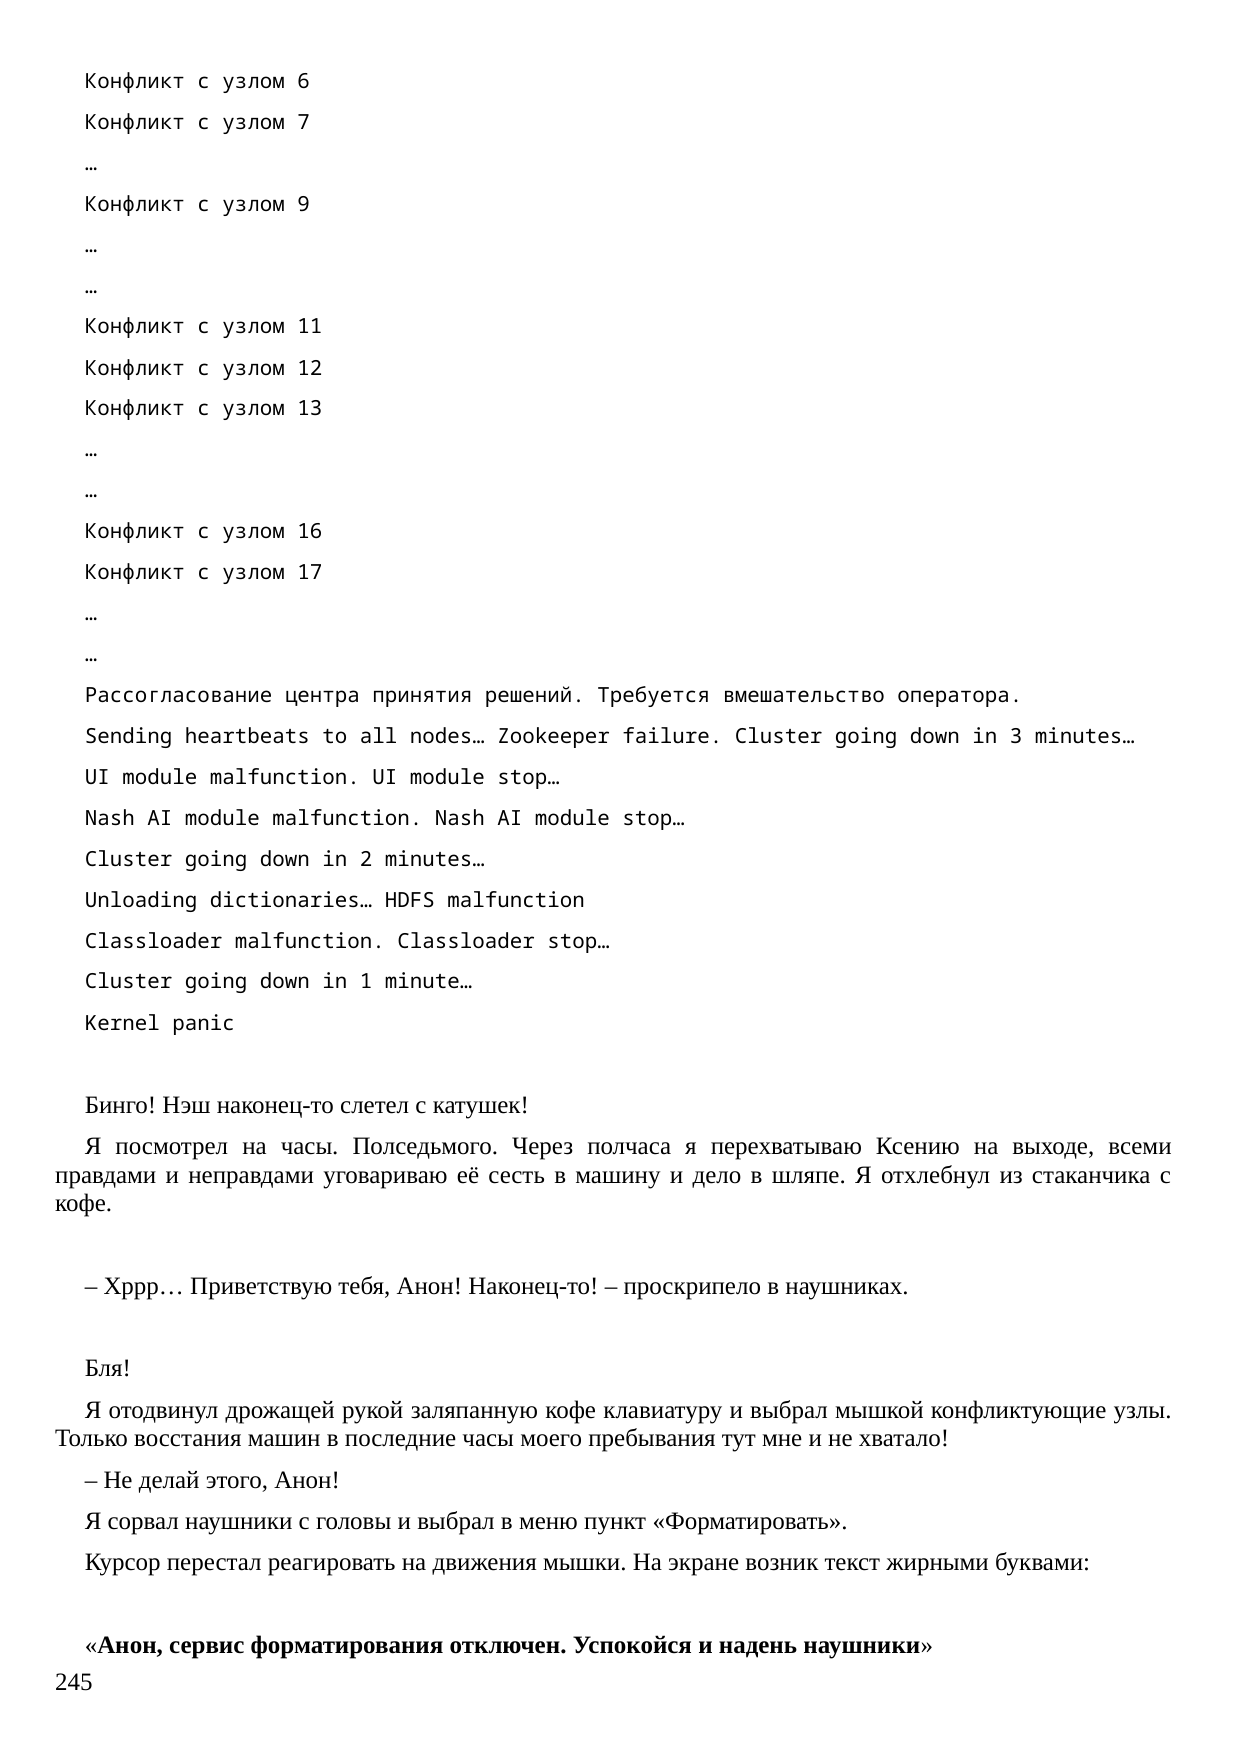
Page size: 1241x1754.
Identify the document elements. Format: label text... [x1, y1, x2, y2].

text Я отодвинул дрожащей рукой заляпанную кофе клавиатуру и выбрал мышкой конфликтующие узлы. Только восстания машин в последние часы моего пребывания тут мне и не хватало! [55, 1395, 1173, 1452]
text Kernel panic [55, 1008, 1173, 1036]
text … [55, 598, 1173, 627]
text Конфликт с узлом 16 [55, 516, 1173, 545]
text Конфликт с узлом 12 [55, 353, 1173, 381]
text Cluster going down in 2 minutes… [55, 844, 1173, 872]
text – Хррр… Приветствую тебя, Анон! Наконец-то! – проскрипело в наушниках. [55, 1271, 1173, 1300]
text Курсор перестал реагировать на движения мышки. На экране возник текст жирными буквами: [55, 1547, 1173, 1576]
text Конфликт с узлом 9 [55, 189, 1173, 217]
text Конфликт с узлом 11 [55, 312, 1173, 340]
text … [55, 148, 1173, 176]
text Рассогласование центра принятия решений. Требуется вмешательство оператора. [55, 680, 1173, 708]
text Бинго! Нэш наконец-то слетел с катушек! [55, 1090, 1173, 1118]
text – Не делай этого, Анон! [55, 1465, 1173, 1493]
text … [55, 434, 1173, 463]
text Конфликт с узлом 7 [55, 107, 1173, 135]
text Я посмотрел на часы. Полседьмого. Через полчаса я перехватываю Ксению на выходе, всеми правдами и неправдами уговариваю её сесть в машину и дело в шляпе. Я отхлебнул из стаканчика с кофе. [55, 1131, 1173, 1217]
text Unloading dictionaries… HDFS malfunction [55, 885, 1173, 913]
text Конфликт с узлом 6 [55, 66, 1173, 94]
text «Анон, сервис форматирования отключен. Успокойся и надень наушники» [55, 1630, 1173, 1658]
text Nash AI module malfunction. Nash AI module stop… [55, 803, 1173, 831]
text Конфликт с узлом 13 [55, 393, 1173, 422]
text Cluster going down in 1 minute… [55, 967, 1173, 995]
text Бля! [55, 1353, 1173, 1382]
text … [55, 639, 1173, 668]
text Конфликт с узлом 17 [55, 557, 1173, 586]
text … [55, 475, 1173, 504]
text … [55, 230, 1173, 258]
text Sending heartbeats to all nodes… Zookeeper failure. Cluster going down in 3 minutes… [55, 721, 1173, 749]
text … [55, 271, 1173, 299]
text UI module malfunction. UI module stop… [55, 762, 1173, 790]
text Я сорвал наушники с головы и выбрал в меню пункт «Форматировать». [55, 1506, 1173, 1535]
text Classloader malfunction. Classloader stop… [55, 926, 1173, 954]
